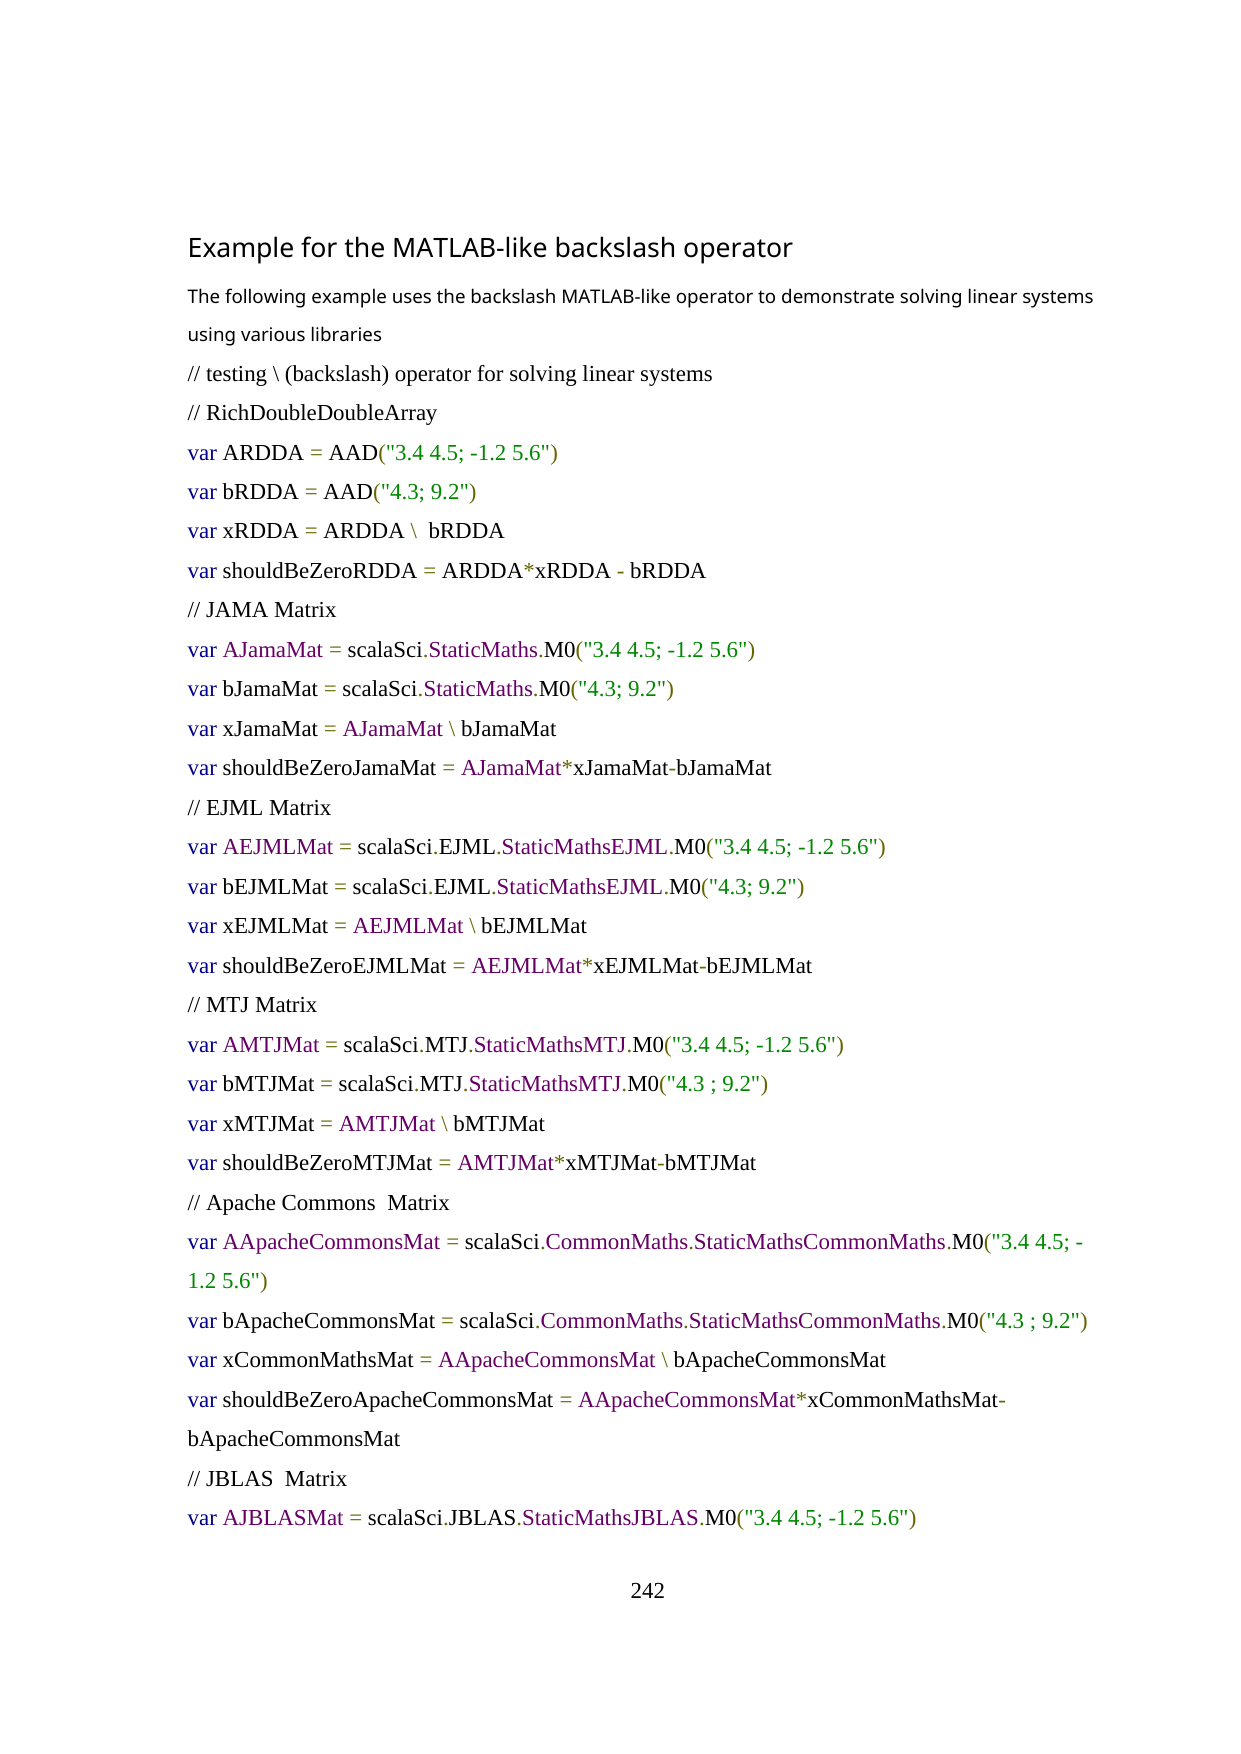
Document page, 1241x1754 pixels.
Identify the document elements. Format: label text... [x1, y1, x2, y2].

text var bMTJMat = scalaSci.MTJ.StaticMathsMTJ.M0("4.3 ; 9.2") [187, 1070, 1108, 1097]
text var shouldBeZeroRDDA = ARDDA*xRDDA - bRDDA [187, 557, 1108, 583]
text The following example uses the backslash MATLAB-like operator to demonstrate solving linear systems using various libraries [187, 283, 1108, 347]
text var shouldBeZeroApacheCommonsMat = AApacheCommonsMat*xCommonMathsMat-bApacheCommonsMat [187, 1386, 1108, 1452]
text var ARDDA = AAD("3.4 4.5; -1.2 5.6") [187, 438, 1108, 465]
text var xEJMLMat = AEJMLMat \ bEJMLMat [187, 912, 1108, 939]
text var AJBLASMat = scalaSci.JBLAS.StaticMathsJBLAS.M0("3.4 4.5; -1.2 5.6") [187, 1504, 1108, 1531]
text // Apache Commons Matrix [187, 1189, 1108, 1215]
text var bJamaMat = scalaSci.StaticMaths.M0("4.3; 9.2") [187, 675, 1108, 702]
text // EJML Matrix [187, 794, 1108, 820]
text var xRDDA = ARDDA \ bRDDA [187, 517, 1108, 544]
text var AJamaMat = scalaSci.StaticMaths.M0("3.4 4.5; -1.2 5.6") [187, 636, 1108, 662]
text // JBLAS Matrix [187, 1465, 1108, 1491]
text var AMTJMat = scalaSci.MTJ.StaticMathsMTJ.M0("3.4 4.5; -1.2 5.6") [187, 1031, 1108, 1057]
text var shouldBeZeroJamaMat = AJamaMat*xJamaMat-bJamaMat [187, 754, 1108, 781]
text // MTJ Matrix [187, 991, 1108, 1018]
text Example for the MATLAB-like backslash operator [187, 229, 1108, 265]
text var shouldBeZeroEJMLMat = AEJMLMat*xEJMLMat-bEJMLMat [187, 952, 1108, 978]
text var bRDDA = AAD("4.3; 9.2") [187, 478, 1108, 504]
text var bApacheCommonsMat = scalaSci.CommonMaths.StaticMathsCommonMaths.M0("4.3 ; 9.2") [187, 1307, 1108, 1333]
text var xCommonMathsMat = AApacheCommonsMat \ bApacheCommonsMat [187, 1347, 1108, 1373]
text // testing \ (backslash) operator for solving linear systems [187, 359, 1108, 386]
text var xJamaMat = AJamaMat \ bJamaMat [187, 715, 1108, 741]
text // RichDoubleDoubleArray [187, 399, 1108, 425]
text var AApacheCommonsMat = scalaSci.CommonMaths.StaticMathsCommonMaths.M0("3.4 4.5; -1.2 5.6") [187, 1228, 1108, 1294]
text var xMTJMat = AMTJMat \ bMTJMat [187, 1110, 1108, 1136]
text var shouldBeZeroMTJMat = AMTJMat*xMTJMat-bMTJMat [187, 1149, 1108, 1176]
text var bEJMLMat = scalaSci.EJML.StaticMathsEJML.M0("4.3; 9.2") [187, 873, 1108, 899]
text var AEJMLMat = scalaSci.EJML.StaticMathsEJML.M0("3.4 4.5; -1.2 5.6") [187, 833, 1108, 860]
text // JAMA Matrix [187, 596, 1108, 623]
